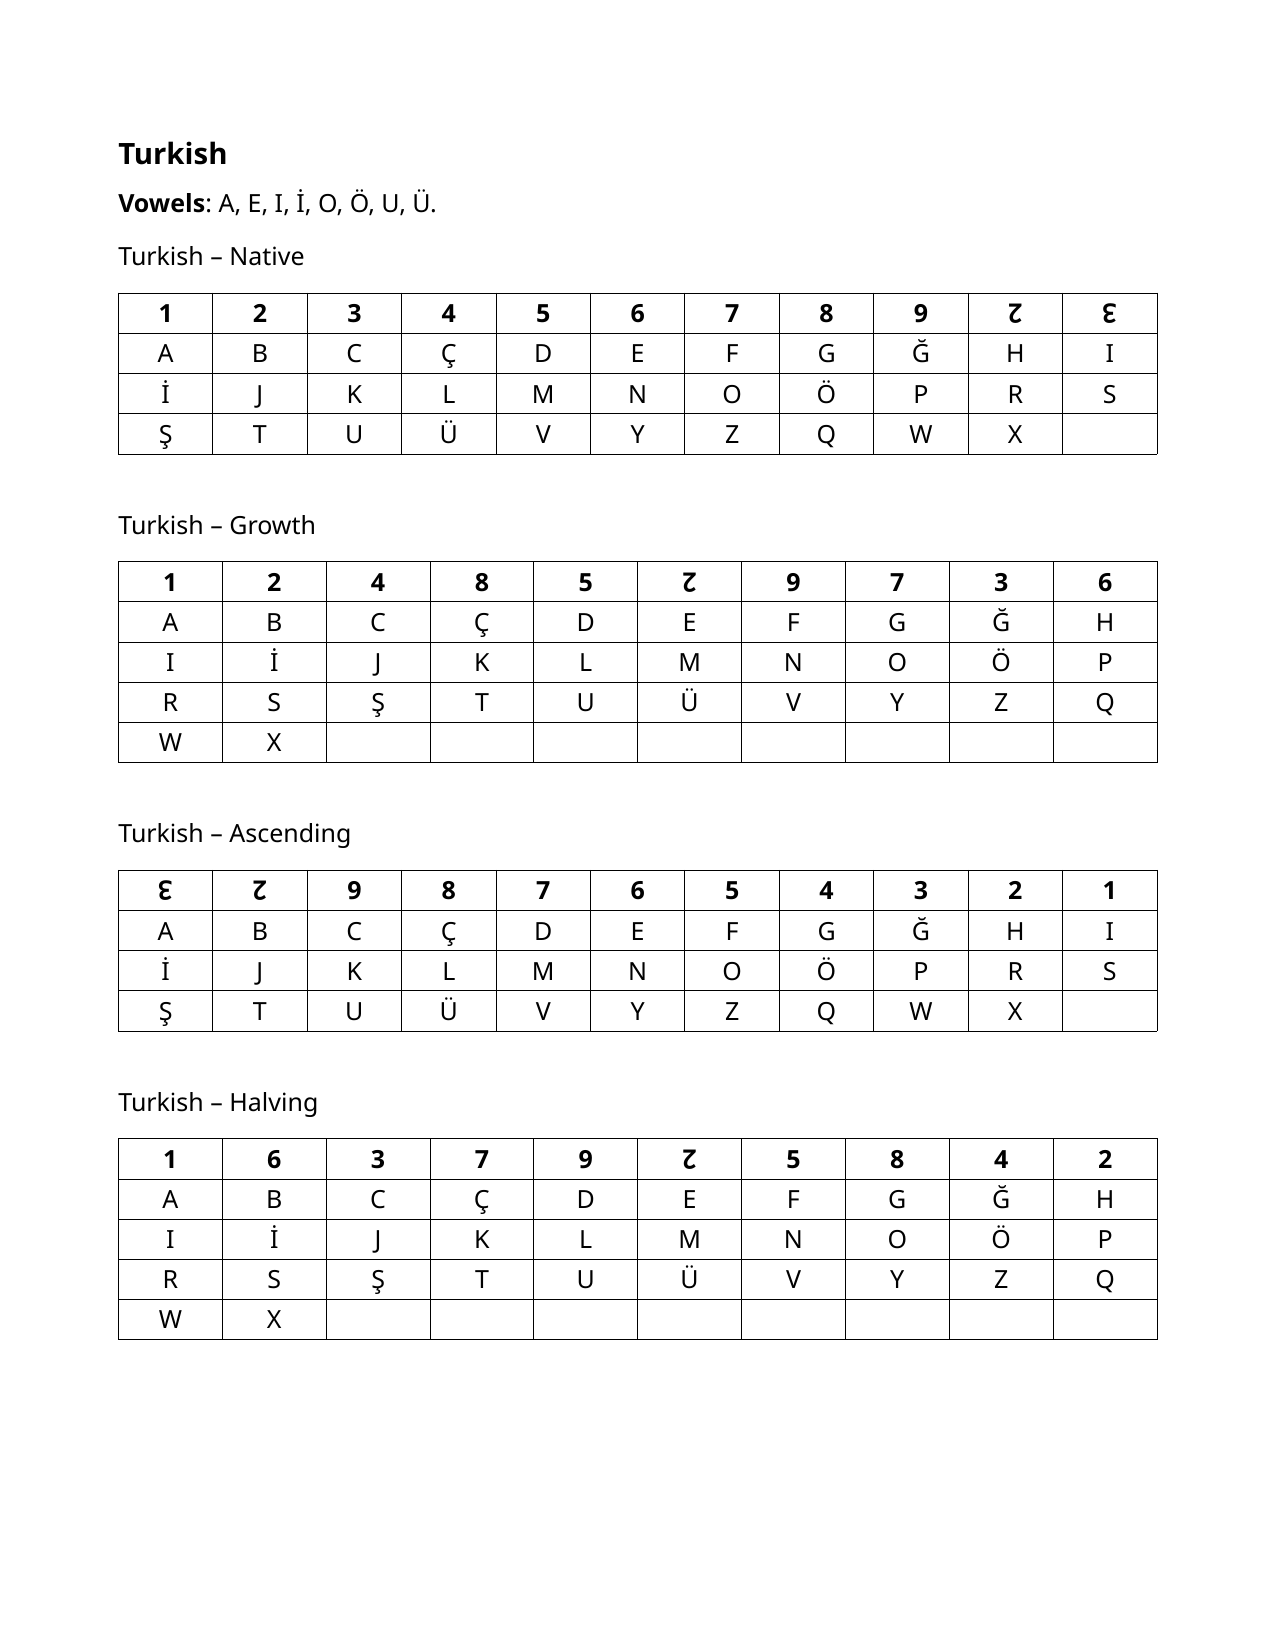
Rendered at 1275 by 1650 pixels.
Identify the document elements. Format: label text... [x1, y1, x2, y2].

table_header 2 [969, 871, 1062, 910]
table_header ↋ [119, 871, 212, 910]
table_cell M [497, 374, 590, 413]
table_header 7 [431, 1139, 533, 1178]
table_cell K [431, 643, 533, 682]
table_header 8 [402, 871, 496, 910]
table_cell T [431, 1260, 533, 1299]
table_cell E [591, 334, 684, 373]
table_cell W [119, 1300, 222, 1339]
table_header 4 [402, 294, 496, 333]
table_cell T [213, 991, 307, 1031]
table_cell Ö [780, 951, 873, 990]
table_header 4 [327, 562, 430, 601]
table_header 7 [685, 294, 779, 333]
table_cell H [969, 334, 1062, 373]
table_cell F [742, 602, 845, 642]
table_cell Ğ [950, 602, 1053, 642]
table_cell D [497, 911, 590, 950]
table_cell L [534, 1220, 637, 1259]
table_cell Ç [402, 911, 496, 950]
table_cell [431, 1300, 533, 1339]
table_cell U [308, 414, 401, 453]
table_cell V [742, 683, 845, 722]
table_cell [638, 723, 741, 762]
table_header 3 [874, 871, 968, 910]
table_cell İ [119, 951, 212, 990]
table_header 5 [497, 294, 590, 333]
table_cell [1063, 414, 1157, 453]
table_cell P [874, 951, 968, 990]
table_cell T [431, 683, 533, 722]
table_cell G [846, 602, 949, 642]
table_cell N [742, 1220, 845, 1259]
table_header 6 [591, 294, 684, 333]
table_cell L [402, 374, 496, 413]
table_cell F [685, 334, 779, 373]
table_cell N [591, 374, 684, 413]
table_header ↊ [969, 294, 1062, 333]
table_cell [950, 723, 1053, 762]
table_cell [327, 723, 430, 762]
table_header 5 [534, 562, 637, 601]
table_cell Z [685, 414, 779, 453]
table_cell A [119, 911, 212, 950]
table_cell U [308, 991, 401, 1031]
table_cell [846, 723, 949, 762]
table_cell Ç [402, 334, 496, 373]
table_header 1 [119, 562, 222, 601]
table_header 9 [874, 294, 968, 333]
table_cell Ç [431, 602, 533, 642]
table_cell A [119, 602, 222, 642]
table_cell Ü [402, 414, 496, 453]
table_cell I [119, 643, 222, 682]
table_cell [327, 1300, 430, 1339]
table_cell G [846, 1180, 949, 1219]
table_cell A [119, 334, 212, 373]
table_cell N [591, 951, 684, 990]
table_cell E [638, 602, 741, 642]
table_cell O [846, 1220, 949, 1259]
table_cell P [1054, 1220, 1157, 1259]
table_cell Z [950, 683, 1053, 722]
table_cell E [591, 911, 684, 950]
table_header 6 [223, 1139, 326, 1178]
table_header ↊ [638, 562, 741, 601]
table_cell J [213, 374, 307, 413]
table_cell G [780, 334, 873, 373]
table_cell Ğ [950, 1180, 1053, 1219]
text Turkish – Growth [118, 507, 1157, 541]
table_header 3 [950, 562, 1053, 601]
table_cell [846, 1300, 949, 1339]
table_cell C [327, 602, 430, 642]
table_cell R [969, 951, 1062, 990]
table_cell [742, 1300, 845, 1339]
table_cell Y [846, 683, 949, 722]
table_cell X [969, 991, 1062, 1031]
table_cell B [223, 1180, 326, 1219]
table_cell [638, 1300, 741, 1339]
table_cell Q [1054, 1260, 1157, 1299]
table_cell I [1063, 334, 1157, 373]
table_cell [950, 1300, 1053, 1339]
table_cell D [497, 334, 590, 373]
table_cell U [534, 1260, 637, 1299]
table_cell M [638, 1220, 741, 1259]
table_cell F [685, 911, 779, 950]
table_cell İ [119, 374, 212, 413]
table_cell Ğ [874, 334, 968, 373]
table_cell V [497, 991, 590, 1031]
table_header 1 [119, 1139, 222, 1178]
table_cell W [874, 414, 968, 453]
table_cell [431, 723, 533, 762]
table_header 7 [846, 562, 949, 601]
table_header 5 [685, 871, 779, 910]
table_header 4 [780, 871, 873, 910]
table_cell S [1063, 951, 1157, 990]
text Vowels: A, E, I, İ, O, Ö, U, Ü. [118, 185, 1157, 219]
table_cell C [308, 334, 401, 373]
table_cell H [969, 911, 1062, 950]
table_header 8 [846, 1139, 949, 1178]
text Turkish – Halving [118, 1084, 1157, 1118]
table_cell Ğ [874, 911, 968, 950]
table_cell B [223, 602, 326, 642]
table_cell Q [780, 414, 873, 453]
table_cell A [119, 1180, 222, 1219]
table_cell R [119, 683, 222, 722]
table_cell M [638, 643, 741, 682]
table_cell X [969, 414, 1062, 453]
table_cell E [638, 1180, 741, 1219]
table_cell Ş [327, 683, 430, 722]
table_cell Ş [119, 991, 212, 1031]
table_cell D [534, 1180, 637, 1219]
table_cell X [223, 723, 326, 762]
table_header 9 [534, 1139, 637, 1178]
table_cell Y [591, 991, 684, 1031]
table_header 2 [223, 562, 326, 601]
table_cell K [308, 951, 401, 990]
table_cell W [874, 991, 968, 1031]
table_cell R [969, 374, 1062, 413]
table_cell O [685, 374, 779, 413]
table_cell J [327, 1220, 430, 1259]
table_cell [1054, 723, 1157, 762]
table_cell Y [846, 1260, 949, 1299]
table_cell İ [223, 643, 326, 682]
table_cell Ö [950, 643, 1053, 682]
table_cell Q [780, 991, 873, 1031]
table_cell V [497, 414, 590, 453]
table_cell W [119, 723, 222, 762]
table_cell L [534, 643, 637, 682]
table_cell S [223, 683, 326, 722]
table_cell Ü [638, 683, 741, 722]
table_cell Ö [780, 374, 873, 413]
table_cell P [1054, 643, 1157, 682]
table_cell J [327, 643, 430, 682]
table_cell H [1054, 1180, 1157, 1219]
table_header ↊ [213, 871, 307, 910]
table_cell U [534, 683, 637, 722]
table_cell Ş [119, 414, 212, 453]
table_cell J [213, 951, 307, 990]
table_cell R [119, 1260, 222, 1299]
table_cell Y [591, 414, 684, 453]
table_cell K [431, 1220, 533, 1259]
table_cell C [308, 911, 401, 950]
table_header 2 [1054, 1139, 1157, 1178]
table_header 1 [119, 294, 212, 333]
table_header 5 [742, 1139, 845, 1178]
table_header 6 [1054, 562, 1157, 601]
table_cell O [685, 951, 779, 990]
table_header 3 [327, 1139, 430, 1178]
table_cell B [213, 334, 307, 373]
table_cell O [846, 643, 949, 682]
table_cell Ü [402, 991, 496, 1031]
table_cell I [1063, 911, 1157, 950]
table_cell Ö [950, 1220, 1053, 1259]
table_cell İ [223, 1220, 326, 1259]
table_cell Q [1054, 683, 1157, 722]
table_header 9 [308, 871, 401, 910]
table_cell N [742, 643, 845, 682]
subtitle Turkish [118, 133, 1157, 173]
table_cell B [213, 911, 307, 950]
table_header 8 [780, 294, 873, 333]
table_cell Z [950, 1260, 1053, 1299]
table_cell X [223, 1300, 326, 1339]
table_cell Ü [638, 1260, 741, 1299]
table_cell C [327, 1180, 430, 1219]
table_header ↋ [1063, 294, 1157, 333]
text Turkish – Ascending [118, 816, 1157, 850]
table_cell K [308, 374, 401, 413]
table_cell [534, 723, 637, 762]
text Turkish – Native [118, 239, 1157, 273]
table_cell M [497, 951, 590, 990]
table_header 7 [497, 871, 590, 910]
table_cell S [1063, 374, 1157, 413]
table_cell I [119, 1220, 222, 1259]
table_cell H [1054, 602, 1157, 642]
table_cell T [213, 414, 307, 453]
table_cell [742, 723, 845, 762]
table_cell [534, 1300, 637, 1339]
table_header ↊ [638, 1139, 741, 1178]
table_cell D [534, 602, 637, 642]
table_cell [1063, 991, 1157, 1031]
table_header 4 [950, 1139, 1053, 1178]
table_cell Ş [327, 1260, 430, 1299]
table_cell L [402, 951, 496, 990]
table_header 3 [308, 294, 401, 333]
table_cell V [742, 1260, 845, 1299]
table_cell [1054, 1300, 1157, 1339]
table_header 2 [213, 294, 307, 333]
table_cell Ç [431, 1180, 533, 1219]
table_header 6 [591, 871, 684, 910]
table_cell S [223, 1260, 326, 1299]
table_cell P [874, 374, 968, 413]
table_header 9 [742, 562, 845, 601]
table_cell Z [685, 991, 779, 1031]
table_cell G [780, 911, 873, 950]
table_cell F [742, 1180, 845, 1219]
table_header 1 [1063, 871, 1157, 910]
table_header 8 [431, 562, 533, 601]
